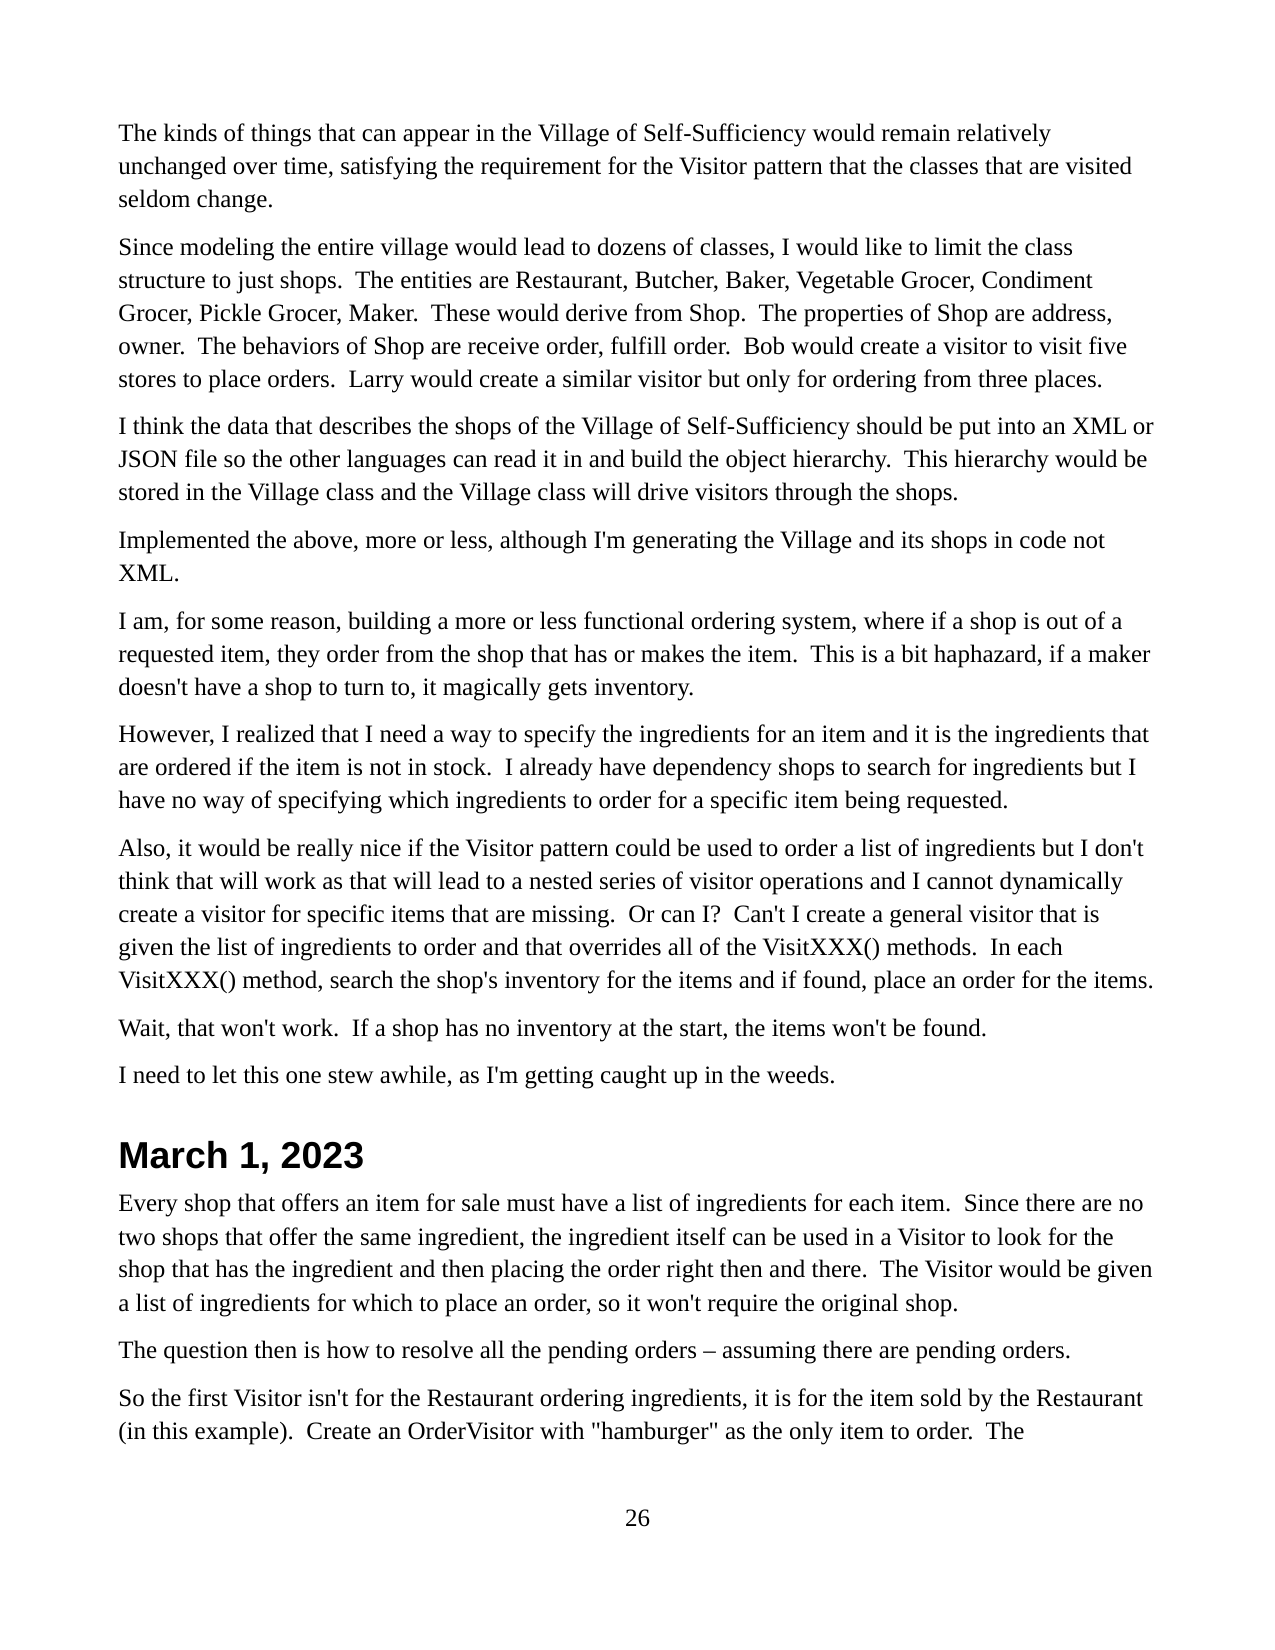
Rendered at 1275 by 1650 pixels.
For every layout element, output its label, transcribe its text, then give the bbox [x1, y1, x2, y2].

text Wait, that won't work. If a shop has no inventory at the start, the items won't be found. [118, 1013, 1157, 1041]
text Every shop that offers an item for sale must have a list of ingredients for each item. Since there are no two shops that offer the same ingredient, the ingredient itself can be used in a Visitor to look for the shop that has the ingredient and then placing the order right then and there. The Visitor would be given a list of ingredients for which to place an order, so it won't require the original shop. [118, 1188, 1157, 1316]
text Also, it would be really nice if the Visitor pattern could be used to order a list of ingredients but I don't think that will work as that will lead to a nested series of visitor operations and I cannot dynamically create a visitor for specific items that are missing. Or can I? Can't I create a general visitor that is given the list of ingredients to order and that overrides all of the VisitXXX() methods. In each VisitXXX() method, search the shop's inventory for the items and if found, place an order for the items. [118, 833, 1157, 994]
text The kinds of things that can appear in the Village of Self-Sufficiency would remain relatively unchanged over time, satisfying the requirement for the Visitor pattern that the classes that are visited seldom change. [118, 118, 1157, 213]
text Since modeling the entire village would lead to dozens of classes, I would like to limit the class structure to just shops. The entities are Restaurant, Butcher, Baker, Vegetable Grocer, Condiment Grocer, Pickle Grocer, Maker. These would derive from Shop. The properties of Shop are address, owner. The behaviors of Shop are receive order, fulfill order. Bob would create a visitor to visit five stores to place orders. Larry would create a similar visitor but only for ordering from three places. [118, 232, 1157, 393]
text I am, for some reason, building a more or less functional ordering system, where if a shop is out of a requested item, they order from the shop that has or makes the item. This is a bit haphazard, if a maker doesn't have a shop to turn to, it magically gets inventory. [118, 606, 1157, 701]
text However, I realized that I need a way to specify the ingredients for an item and it is the ingredients that are ordered if the item is not in stock. I already have dependency shops to search for ingredients but I have no way of specifying which ingredients to order for a specific item being requested. [118, 719, 1157, 814]
text So the first Visitor isn't for the Restaurant ordering ingredients, it is for the item sold by the Restaurant (in this example). Create an OrderVisitor with "hamburger" as the only item to order. The [118, 1383, 1157, 1444]
text The question then is how to resolve all the pending orders – assuming there are pending orders. [118, 1335, 1157, 1364]
text I think the data that describes the shops of the Village of Self-Sufficiency should be put into an XML or JSON file so the other languages can read it in and build the object hierarchy. This hierarchy would be stored in the Village class and the Village class will drive visitors through the shops. [118, 411, 1157, 506]
text I need to let this one stew awhile, as I'm getting caught up in the weeds. [118, 1060, 1157, 1089]
text Implemented the above, more or less, although I'm generating the Village and its shops in code not XML. [118, 525, 1157, 587]
subtitle March 1, 2023 [118, 1133, 1157, 1176]
